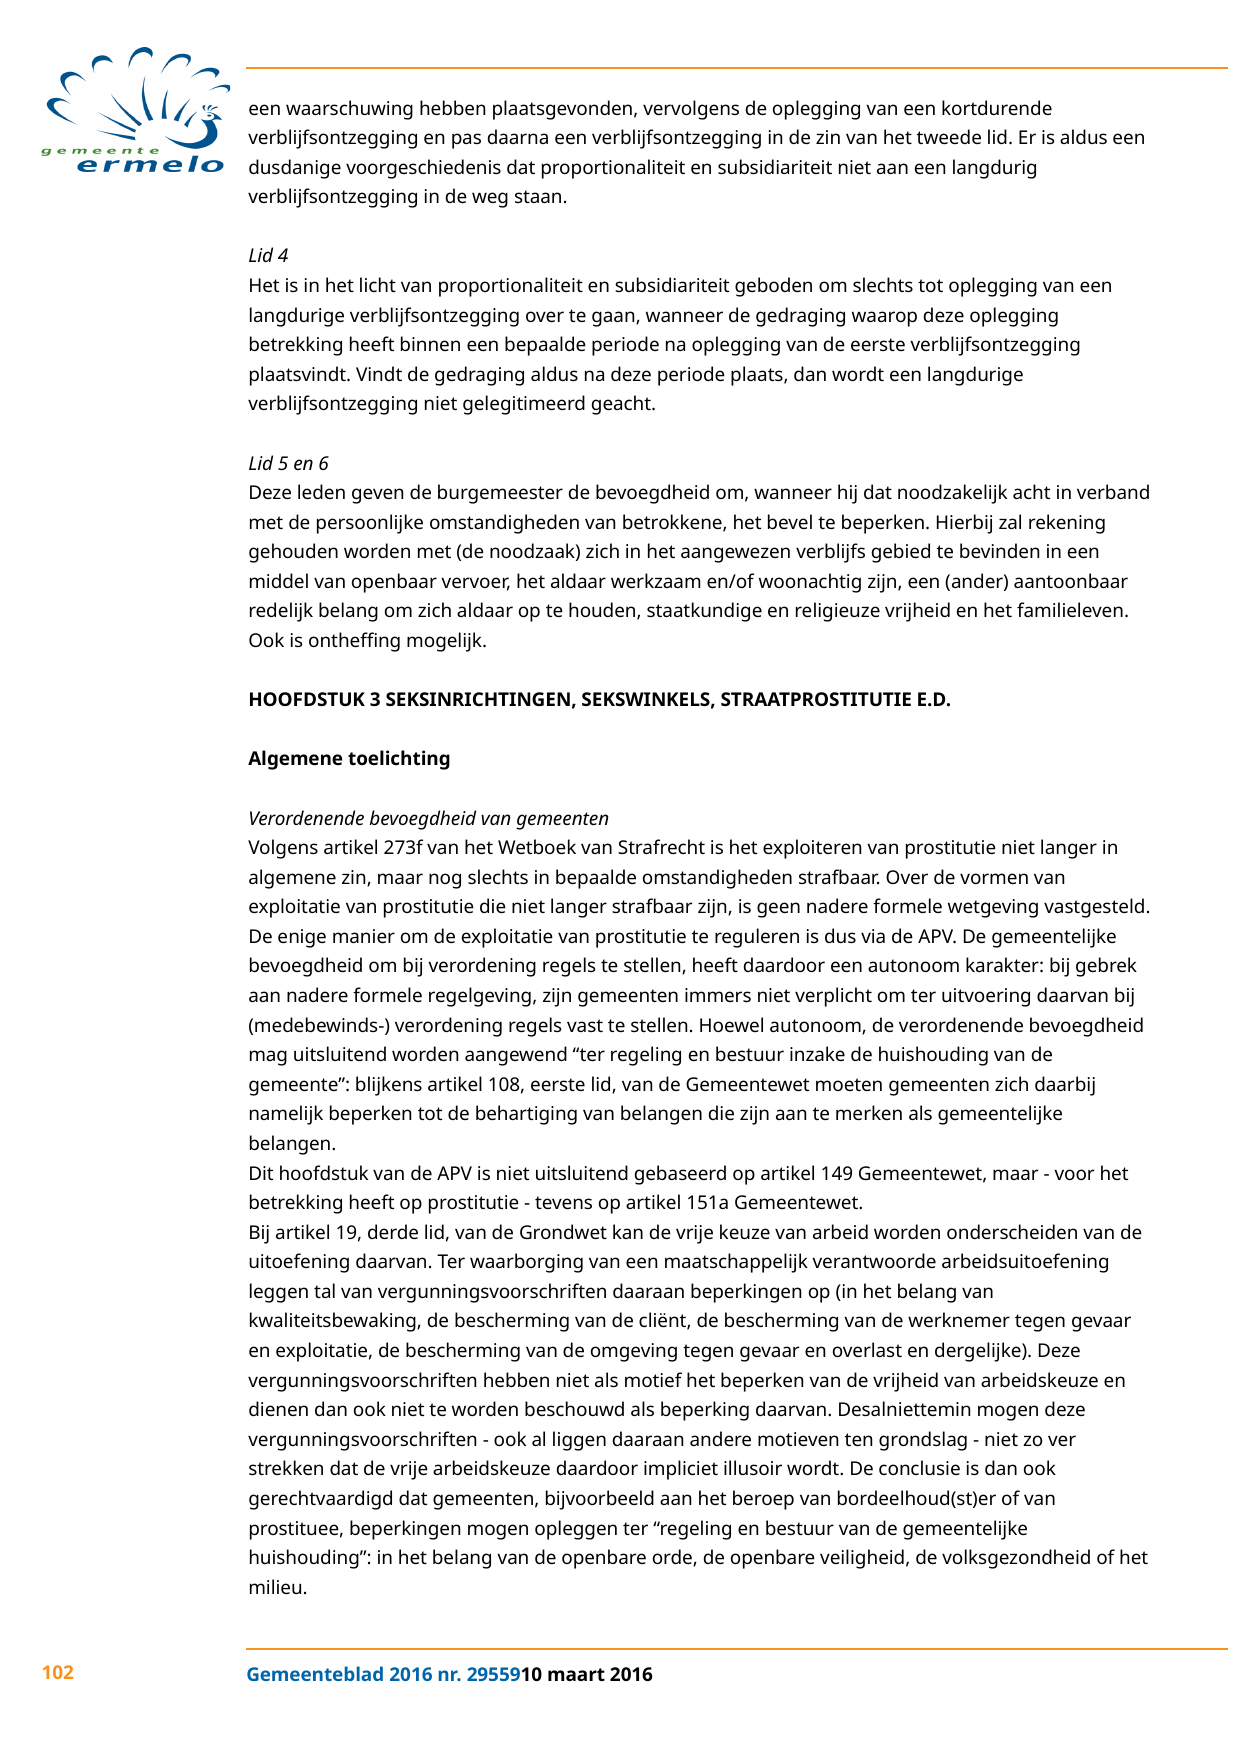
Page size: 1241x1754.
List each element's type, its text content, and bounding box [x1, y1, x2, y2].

text een waarschuwing hebben plaatsgevonden, vervolgens de oplegging van een kortdurende verblijfsontzegging en pas daarna een verblijfsontzegging in de zin van het tweede lid. Er is aldus een dusdanige voorgeschiedenis dat proportionaliteit en subsidiariteit niet aan een langdurig verblijfsontzegging in de weg staan. [248, 95, 1152, 209]
text HOOFDSTUK 3 SEKSINRICHTINGEN, SEKSWINKELS, STRAATPROSTITUTIE E.D. [248, 686, 1152, 712]
text Het is in het licht van proportionaliteit en subsidiariteit geboden om slechts tot oplegging van een langdurige verblijfsontzegging over te gaan, wanneer de gedraging waarop deze oplegging betrekking heeft binnen een bepaalde periode na oplegging van de eerste verblijfsontzegging plaatsvindt. Vindt de gedraging aldus na deze periode plaats, dan wordt een langdurige verblijfsontzegging niet gelegitimeerd geacht. [248, 272, 1152, 416]
text Lid 5 en 6 [248, 450, 1152, 476]
text Deze leden geven de burgemeester de bevoegdheid om, wanneer hij dat noodzakelijk acht in verband met de persoonlijke omstandigheden van betrokkene, het bevel te beperken. Hierbij zal rekening gehouden worden met (de noodzaak) zich in het aangewezen verblijfs gebied te bevinden in een middel van openbaar vervoer, het aldaar werkzaam en/of woonachtig zijn, een (ander) aantoonbaar redelijk belang om zich aldaar op te houden, staatkundige en religieuze vrijheid en het familieleven. Ook is ontheffing mogelijk. [248, 479, 1152, 653]
text Verordenende bevoegdheid van gemeenten [248, 805, 1152, 831]
text Lid 4 [248, 243, 1152, 268]
text Dit hoofdstuk van de APV is niet uitsluitend gebaseerd op artikel 149 Gemeentewet, maar - voor het betrekking heeft op prostitutie - tevens op artikel 151a Gemeentewet. [248, 1160, 1152, 1215]
text Volgens artikel 273f van het Wetboek van Strafrecht is het exploiteren van prostitutie niet langer in algemene zin, maar nog slechts in bepaalde omstandigheden strafbaar. Over de vormen van exploitatie van prostitutie die niet langer strafbaar zijn, is geen nadere formele wetgeving vastgesteld. De enige manier om de exploitatie van prostitutie te reguleren is dus via de APV. De gemeentelijke bevoegdheid om bij verordening regels te stellen, heeft daardoor een autonoom karakter: bij gebrek aan nadere formele regelgeving, zijn gemeenten immers niet verplicht om ter uitvoering daarvan bij (medebewinds-) verordening regels vast te stellen. Hoewel autonoom, de verordenende bevoegdheid mag uitsluitend worden aangewend “ter regeling en bestuur inzake de huishouding van de gemeente”: blijkens artikel 108, eerste lid, van de Gemeentewet moeten gemeenten zich daarbij namelijk beperken tot de behartiging van belangen die zijn aan te merken als gemeentelijke belangen. [248, 834, 1152, 1156]
picture [41, 47, 231, 172]
text Algemene toelichting [248, 746, 1152, 771]
text Bij artikel 19, derde lid, van de Grondwet kan de vrije keuze van arbeid worden onderscheiden van de uitoefening daarvan. Ter waarborging van een maatschappelijk verantwoorde arbeidsuitoefening leggen tal van vergunningsvoorschriften daaraan beperkingen op (in het belang van kwaliteitsbewaking, de bescherming van de cliënt, de bescherming van de werknemer tegen gevaar en exploitatie, de bescherming van de omgeving tegen gevaar en overlast en dergelijke). Deze vergunningsvoorschriften hebben niet als motief het beperken van de vrijheid van arbeidskeuze en dienen dan ook niet te worden beschouwd als beperking daarvan. Desalniettemin mogen deze vergunningsvoorschriften - ook al liggen daaraan andere motieven ten grondslag - niet zo ver strekken dat de vrije arbeidskeuze daardoor impliciet illusoir wordt. De conclusie is dan ook gerechtvaardigd dat gemeenten, bijvoorbeeld aan het beroep van bordeelhoud(st)er of van prostituee, beperkingen mogen opleggen ter “regeling en bestuur van de gemeentelijke huishouding”: in het belang van de openbare orde, de openbare veiligheid, de volksgezondheid of het milieu. [248, 1219, 1152, 1600]
